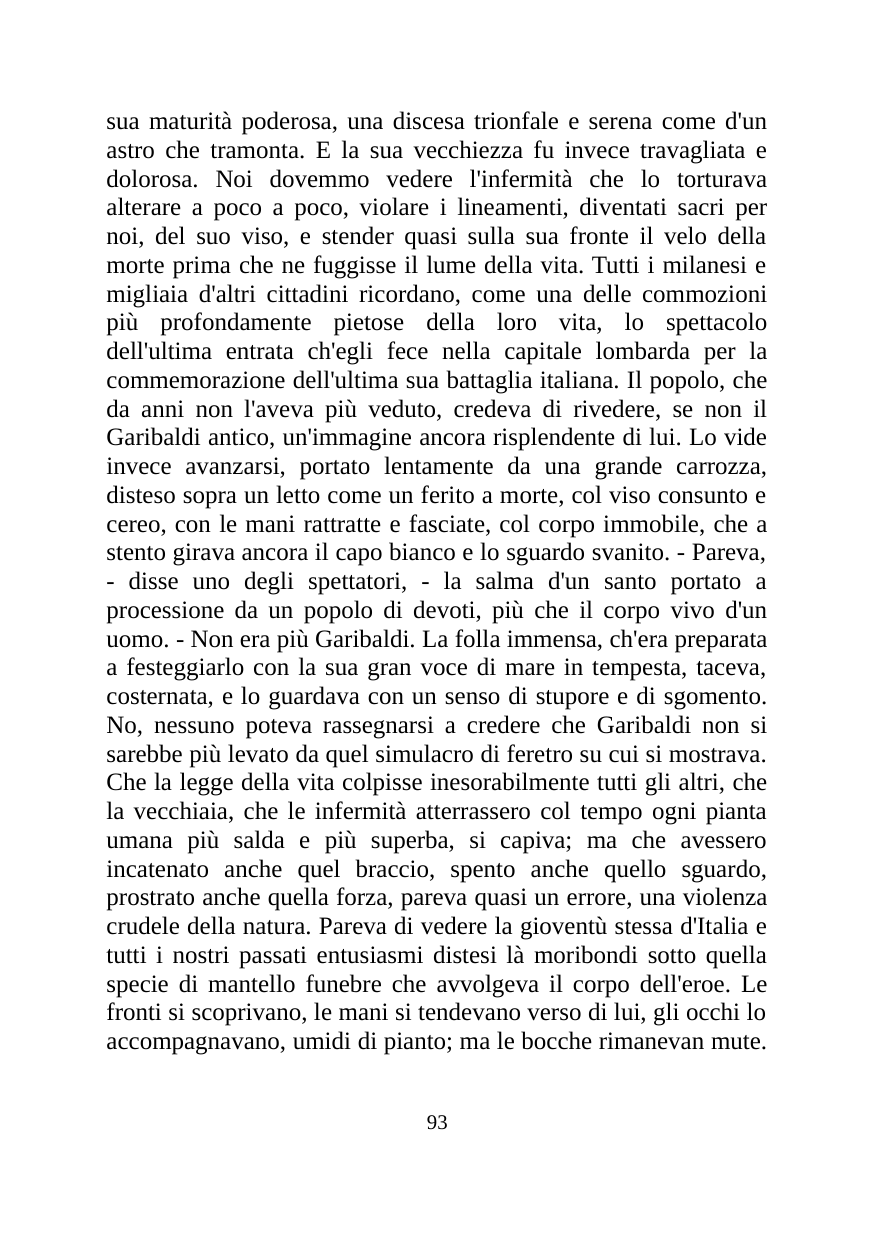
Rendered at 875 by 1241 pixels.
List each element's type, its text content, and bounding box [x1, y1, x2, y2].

text sua maturità poderosa, una discesa trionfale e serena come d'un astro che tramonta. E la sua vecchiezza fu invece travagliata e dolorosa. Noi dovemmo vedere l'infermità che lo torturava alterare a poco a poco, violare i lineamenti, diventati sacri per noi, del suo viso, e stender quasi sulla sua fronte il velo della morte prima che ne fuggisse il lume della vita. Tutti i milanesi e migliaia d'altri cittadini ricordano, come una delle commozioni più profondamente pietose della loro vita, lo spettacolo dell'ultima entrata ch'egli fece nella capitale lombarda per la commemorazione dell'ultima sua battaglia italiana. Il popolo, che da anni non l'aveva più veduto, credeva di rivedere, se non il Garibaldi antico, un'immagine ancora risplendente di lui. Lo vide invece avanzarsi, portato lentamente da una grande carrozza, disteso sopra un letto come un ferito a morte, col viso consunto e cereo, con le mani rattratte e fasciate, col corpo immobile, che a stento girava ancora il capo bianco e lo sguardo svanito. - Pareva, - disse uno degli spettatori, - la salma d'un santo portato a processione da un popolo di devoti, più che il corpo vivo d'un uomo. - Non era più Garibaldi. La folla immensa, ch'era preparata a festeggiarlo con la sua gran voce di mare in tempesta, taceva, costernata, e lo guardava con un senso di stupore e di sgomento. No, nessuno poteva rassegnarsi a credere che Garibaldi non si sarebbe più levato da quel simulacro di feretro su cui si mostrava. Che la legge della vita colpisse inesorabilmente tutti gli altri, che la vecchiaia, che le infermità atterrassero col tempo ogni pianta umana più salda e più superba, si capiva; ma che avessero incatenato anche quel braccio, spento anche quello sguardo, prostrato anche quella forza, pareva quasi un errore, una violenza crudele della natura. Pareva di vedere la gioventù stessa d'Italia e tutti i nostri passati entusiasmi distesi là moribondi sotto quella specie di mantello funebre che avvolgeva il corpo dell'eroe. Le fronti si scoprivano, le mani si tendevano verso di lui, gli occhi lo accompagnavano, umidi di pianto; ma le bocche rimanevan mute. [106, 106, 768, 1055]
